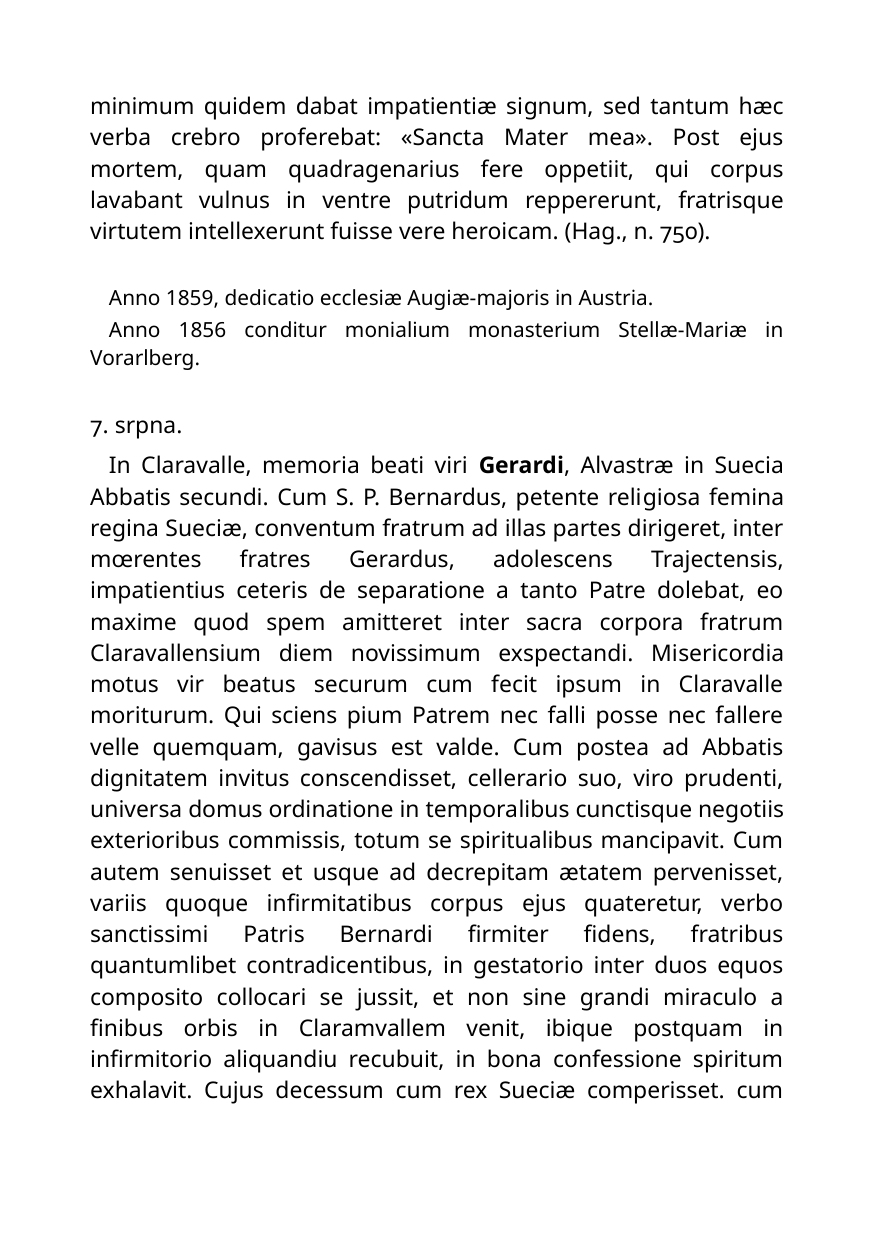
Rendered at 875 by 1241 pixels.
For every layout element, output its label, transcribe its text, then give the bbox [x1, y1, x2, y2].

text minimum quidem dabat impatientiæ si­gnum, sed tantum hæc verba crebro proferebat: «Sancta Mater mea». Post ejus mortem, quam quadragenarius fere oppetiit, qui corpus lavabant vulnus in ventre putridum reppererunt, fratrisque virtutem intellexerunt fuisse vere heroicam. (Hag., n. 750). [90, 90, 784, 246]
text Anno 1859, dedicatio ecclesiæ Augiæ-majoris in Austria. [90, 283, 784, 312]
text In Claravalle, memoria beati viri Gerardi, Alvastræ in Suecia Abbatis secundi. Cum S. P. Bernardus, petente reli­giosa femina regina Sueciæ, conventum fratrum ad illas partes dirigeret, inter mœrentes fratres Gerardus, adolescens Trajectensis, impatientius ceteris de separatione a tanto Patre dolebat, eo maxime quod spem amitteret inter sacra corpora fratrum Claravallensium diem novissimum exspectandi. Mi­sericordia motus vir beatus securum cum fecit ipsum in Claravalle moriturum. Qui sciens pium Patrem nec falli posse nec fallere velle quemquam, gavisus est valde. Cum postea ad Abbatis dignitatem invitus conscendisset, cellerario suo, viro prudenti, universa domus ordinatione in tempora­libus cunctisque negotiis exterioribus commissis, totum se spiritualibus mancipavit. Cum autem senuisset et usque ad decrepitam ætatem pervenisset, variis quoque infirmitatibus corpus ejus quateretur, verbo sanctissimi Patris Bernardi firmiter fidens, fratribus quantumlibet contradicentibus, in gestatorio inter duos equos composito collocari se jussit, et non sine grandi miraculo a finibus orbis in Claramvallem venit, ibique postquam in infirmitorio aliquandiu recubuit, in bona confessione spiritum exhalavit. Cujus decessum cum rex Sueciæ comperisset. cum [90, 449, 784, 1106]
text Anno 1856 conditur monialium monasterium Stellæ-Mariæ in Vorarlberg. [90, 315, 784, 372]
text 7. srpna. [90, 409, 784, 440]
